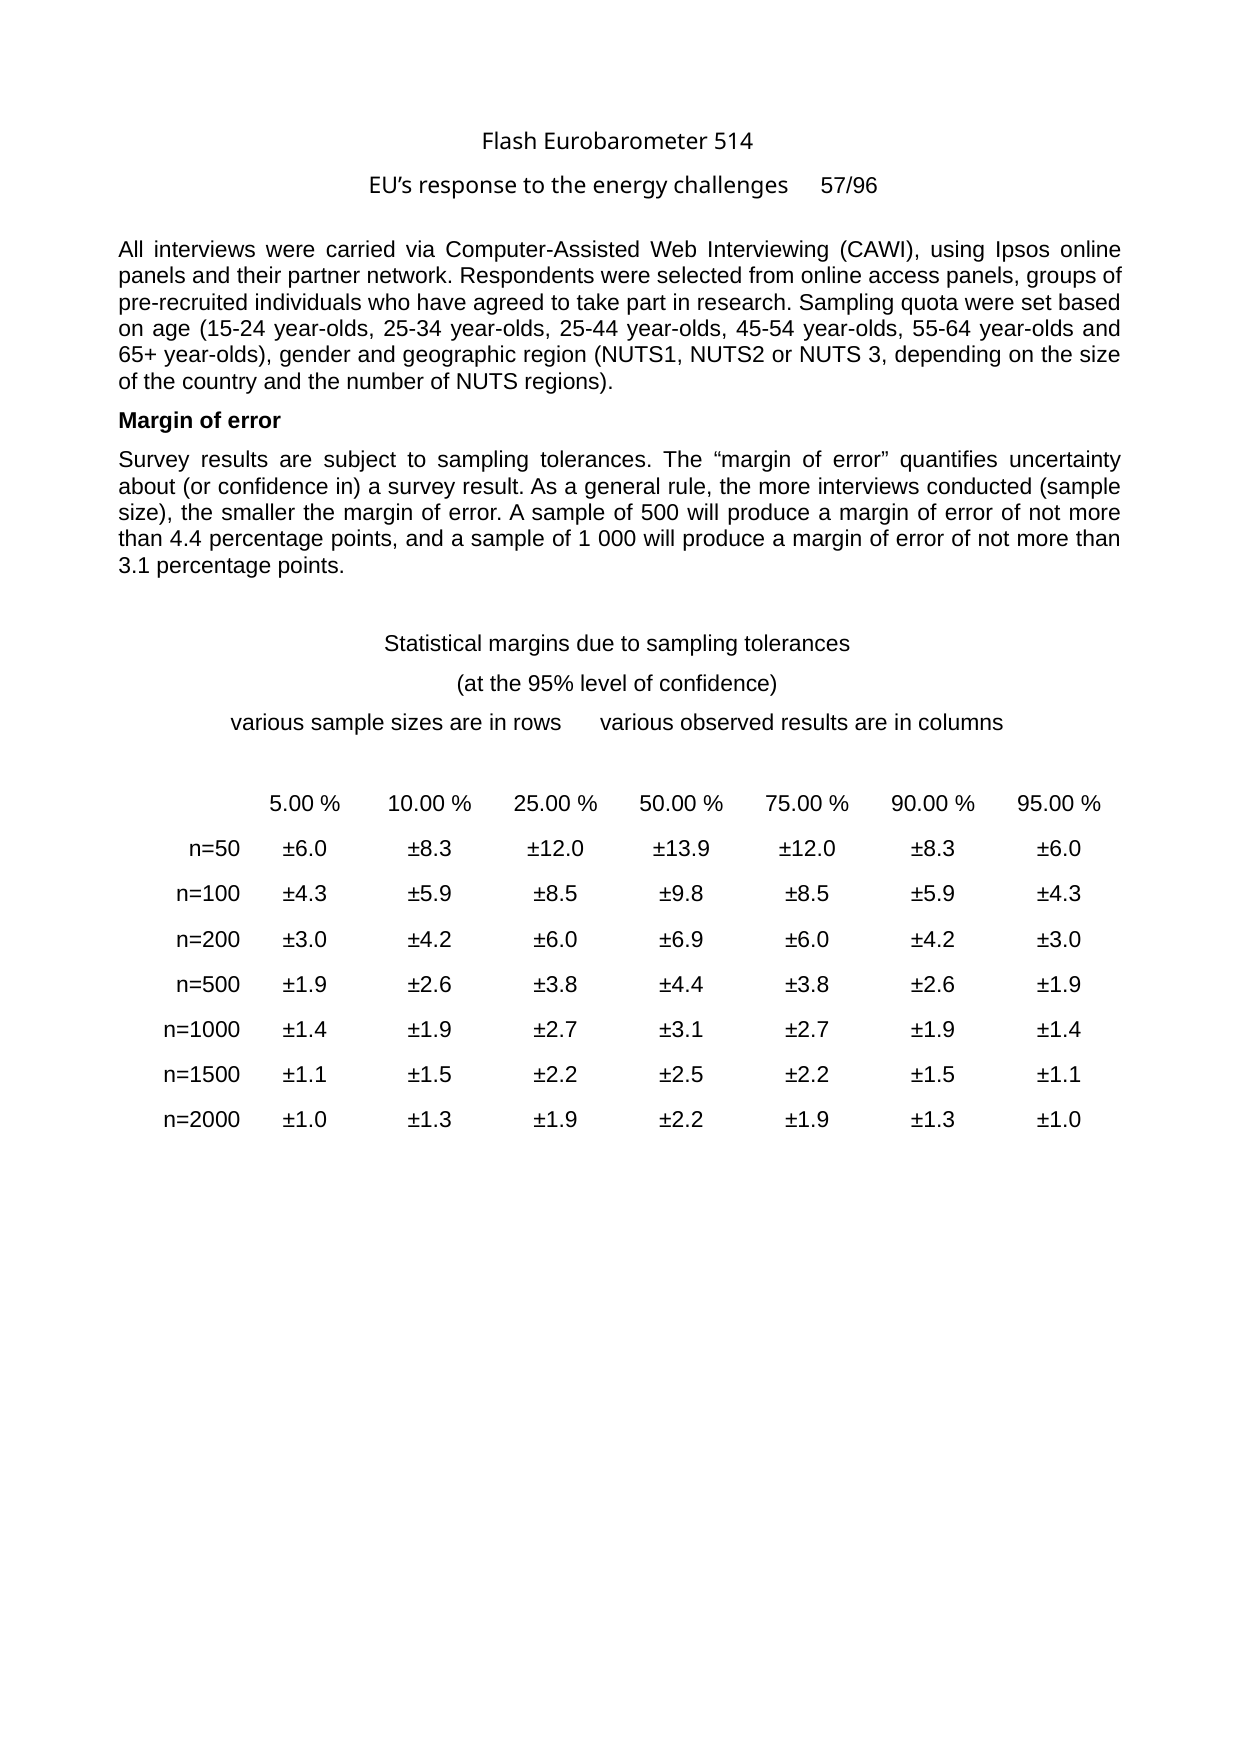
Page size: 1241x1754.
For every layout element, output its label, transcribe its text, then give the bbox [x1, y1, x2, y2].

table_cell ±4.3 [243, 871, 367, 916]
table_cell ±3.1 [618, 1006, 744, 1051]
table_cell n=1500 [118, 1051, 243, 1097]
table_cell ±12.0 [744, 826, 870, 871]
table_cell ±1.3 [367, 1097, 492, 1142]
table_cell ±6.0 [744, 916, 870, 961]
text Margin of error [118, 407, 1122, 433]
table_cell n=50 [118, 826, 243, 871]
text Statistical margins due to sampling tolerances [118, 630, 1122, 657]
table_header 50,00 % [618, 781, 744, 826]
table_cell ±4.2 [870, 916, 996, 961]
table_cell ±1.0 [996, 1097, 1122, 1142]
text All interviews were carried via Computer-Assisted Web Interviewing (CAWI), using Ipsos online panels and their partner network. Respondents were selected from online access panels, groups of pre-recruited individuals who have agreed to take part in research. Sampling quota were set based on age (15-24 year-olds, 25-34 year-olds, 25-44 year-olds, 45-54 year-olds, 55-64 year-olds and 65+ year-olds), gender and geographic region (NUTS1, NUTS2 or NUTS 3, depending on the size of the country and the number of NUTS regions). [118, 236, 1122, 394]
text various sample sizes are in rows various observed results are in columns [118, 709, 1122, 735]
text Survey results are subject to sampling tolerances. The “margin of error” quantifies uncertainty about (or confidence in) a survey result. As a general rule, the more interviews conducted (sample size), the smaller the margin of error. A sample of 500 will produce a margin of error of not more than 4.4 percentage points, and a sample of 1 000 will produce a margin of error of not more than 3.1 percentage points. [118, 446, 1122, 578]
table_cell ±4.3 [996, 871, 1122, 916]
table_cell ±1.9 [367, 1006, 492, 1051]
table_cell ±3.0 [243, 916, 367, 961]
table_cell ±1.9 [744, 1097, 870, 1142]
table_header 75,00 % [744, 781, 870, 826]
table_cell ±6.0 [996, 826, 1122, 871]
table_cell ±1.9 [493, 1097, 618, 1142]
table_cell ±6.9 [618, 916, 744, 961]
table_cell ±8.5 [493, 871, 618, 916]
table_cell ±3.8 [493, 961, 618, 1006]
table_cell ±2.2 [493, 1051, 618, 1097]
table_header 10,00 % [367, 781, 492, 826]
table_cell ±1.1 [996, 1051, 1122, 1097]
table_cell ±5.9 [870, 871, 996, 916]
table_cell ±12.0 [493, 826, 618, 871]
table_cell ±4.2 [367, 916, 492, 961]
table_cell ±8.5 [744, 871, 870, 916]
table_header 95,00 % [996, 781, 1122, 826]
table_cell ±6.0 [493, 916, 618, 961]
table_cell ±2.7 [493, 1006, 618, 1051]
table_cell ±2.6 [870, 961, 996, 1006]
table_cell ±8.3 [870, 826, 996, 871]
table_cell ±1.3 [870, 1097, 996, 1142]
table_cell ±1.1 [243, 1051, 367, 1097]
table_cell ±3.0 [996, 916, 1122, 961]
table_cell ±2.2 [618, 1097, 744, 1142]
table_cell ±1.9 [996, 961, 1122, 1006]
table_cell ±2.5 [618, 1051, 744, 1097]
table_cell ±2.7 [744, 1006, 870, 1051]
table_cell ±1.0 [243, 1097, 367, 1142]
table_cell ±1.5 [870, 1051, 996, 1097]
table_cell ±1.5 [367, 1051, 492, 1097]
table_header 5,00 % [243, 781, 367, 826]
table_cell n=1000 [118, 1006, 243, 1051]
table_cell n=100 [118, 871, 243, 916]
table_cell ±4.4 [618, 961, 744, 1006]
table_cell n=2000 [118, 1097, 243, 1142]
table_cell ±9.8 [618, 871, 744, 916]
table_cell ±1.4 [996, 1006, 1122, 1051]
table_cell ±8.3 [367, 826, 492, 871]
table_cell ±13.9 [618, 826, 744, 871]
table_cell ±1.4 [243, 1006, 367, 1051]
table_cell ±5.9 [367, 871, 492, 916]
table_cell ±1.9 [870, 1006, 996, 1051]
table_cell ±2.6 [367, 961, 492, 1006]
table_cell ±1.9 [243, 961, 367, 1006]
table_cell ±6.0 [243, 826, 367, 871]
table_header 25,00 % [493, 781, 618, 826]
table_cell ±3.8 [744, 961, 870, 1006]
table_header [118, 781, 243, 826]
table_cell n=200 [118, 916, 243, 961]
text (at the 95% level of confidence) [118, 669, 1122, 696]
table_cell ±2.2 [744, 1051, 870, 1097]
table_cell n=500 [118, 961, 243, 1006]
table_header 90,00 % [870, 781, 996, 826]
